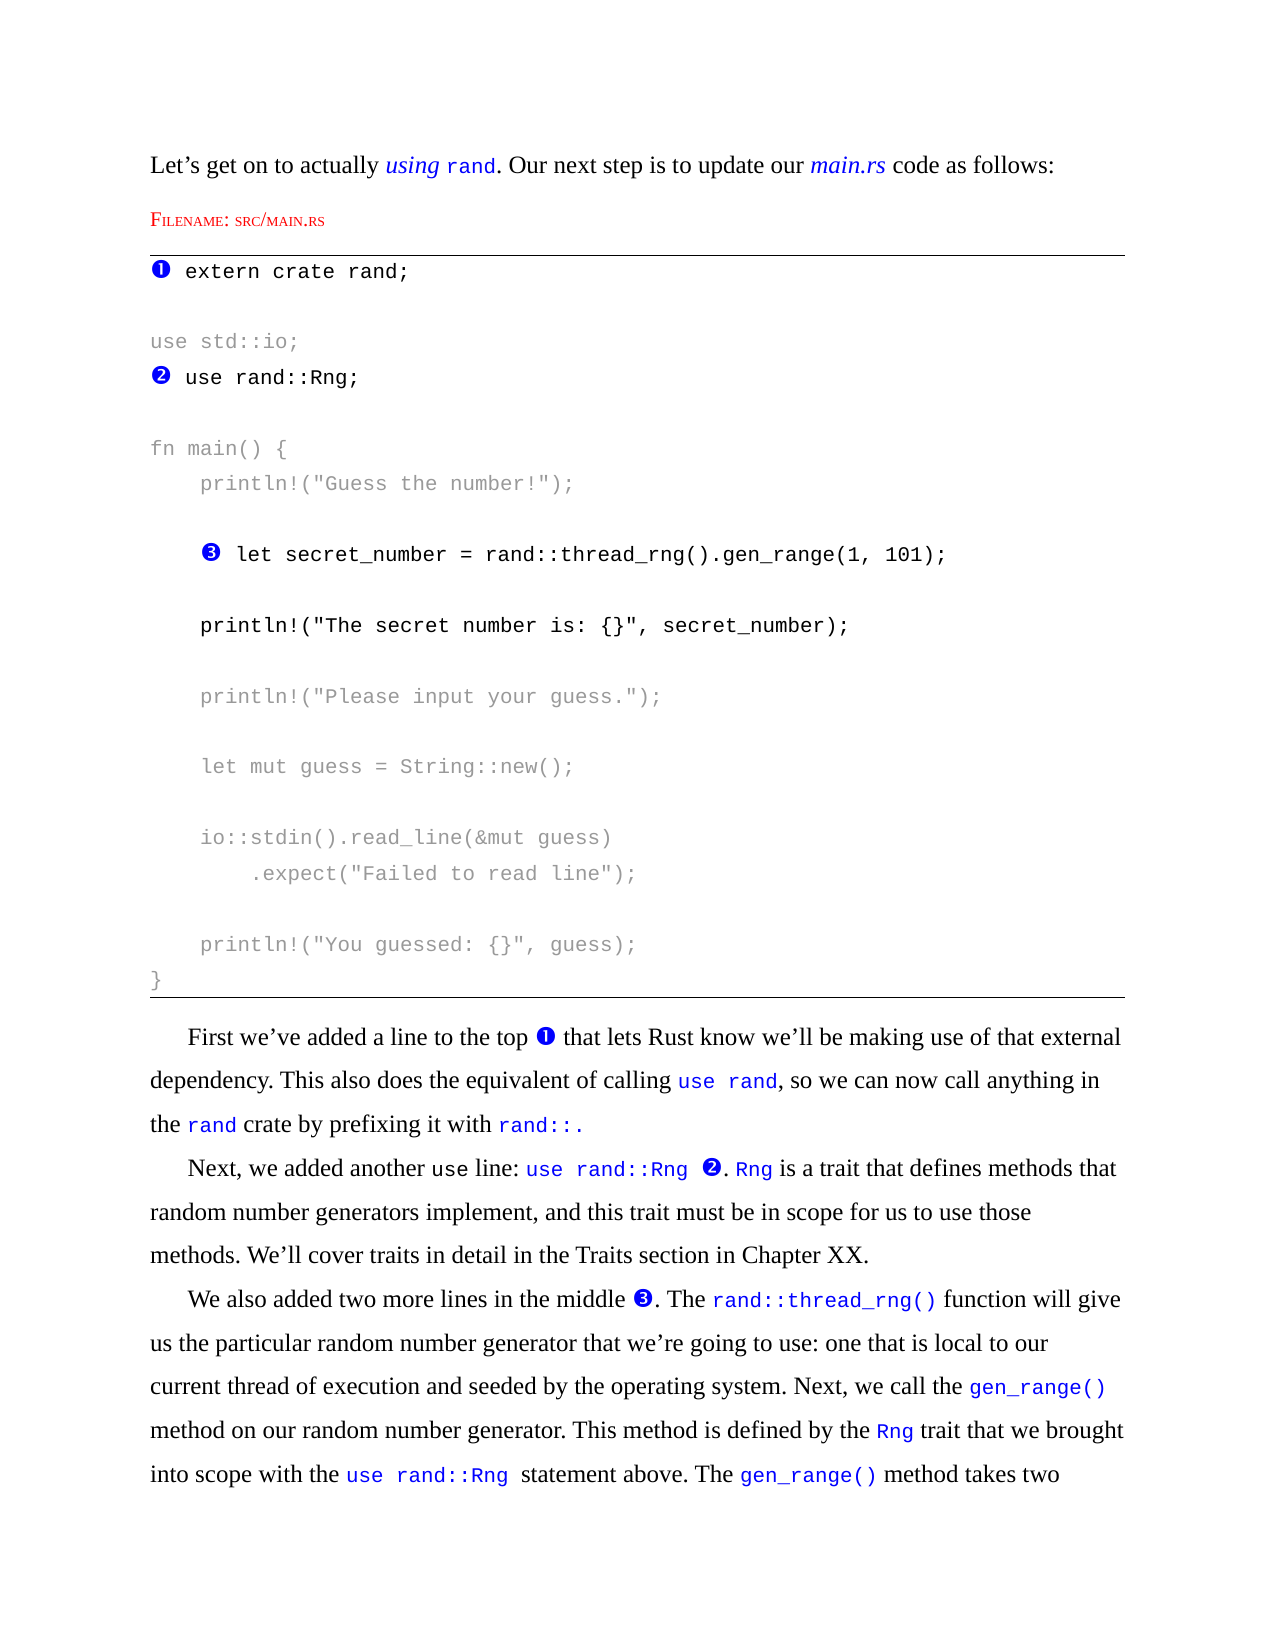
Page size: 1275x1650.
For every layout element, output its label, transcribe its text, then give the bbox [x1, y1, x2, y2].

text w let secret_number = rand::thread_rng().gen_range(1, 101); [150, 544, 1125, 568]
text Filename: src/main.rs [150, 207, 1125, 231]
text First we’ve added a line to the top u that lets Rust know we’ll be making use of that external dependency. This also does the equivalent of calling use rand, so we can now call anything in the rand crate by prefixing it with rand::. [150, 1022, 1125, 1139]
text v use rand::Rng; [150, 367, 1125, 391]
text println!("Guess the number!"); [150, 473, 1125, 497]
text use std::io; [150, 331, 1125, 355]
text We also added two more lines in the middle w. The rand::thread_rng() function will give us the particular random number generator that we’re going to use: one that is local to our current thread of execution and seeded by the operating system. Next, we call the gen_range() method on our random number generator. This method is defined by the Rng trait that we brought into scope with the use rand::Rng statement above. The gen_range() method takes two [150, 1284, 1125, 1488]
text u extern crate rand; [150, 256, 1125, 284]
text Next, we added another use line: use rand::Rng v. Rng is a trait that defines methods that random number generators implement, and this trait must be in scope for us to use those methods. We’ll cover traits in detail in the Traits section in Chapter XX. [150, 1153, 1125, 1269]
text } [150, 969, 1125, 997]
text let mut guess = String::new(); [150, 756, 1125, 780]
text .expect("Failed to read line"); [150, 863, 1125, 886]
text Let’s get on to actually using rand. Our next step is to update our main.rs code as follows: [150, 150, 1125, 179]
text io::stdin().read_line(&mut guess) [150, 827, 1125, 851]
text println!("Please input your guess."); [150, 686, 1125, 709]
text println!("The secret number is: {}", secret_number); [150, 615, 1125, 638]
text fn main() { [150, 438, 1125, 461]
text println!("You guessed: {}", guess); [150, 933, 1125, 957]
